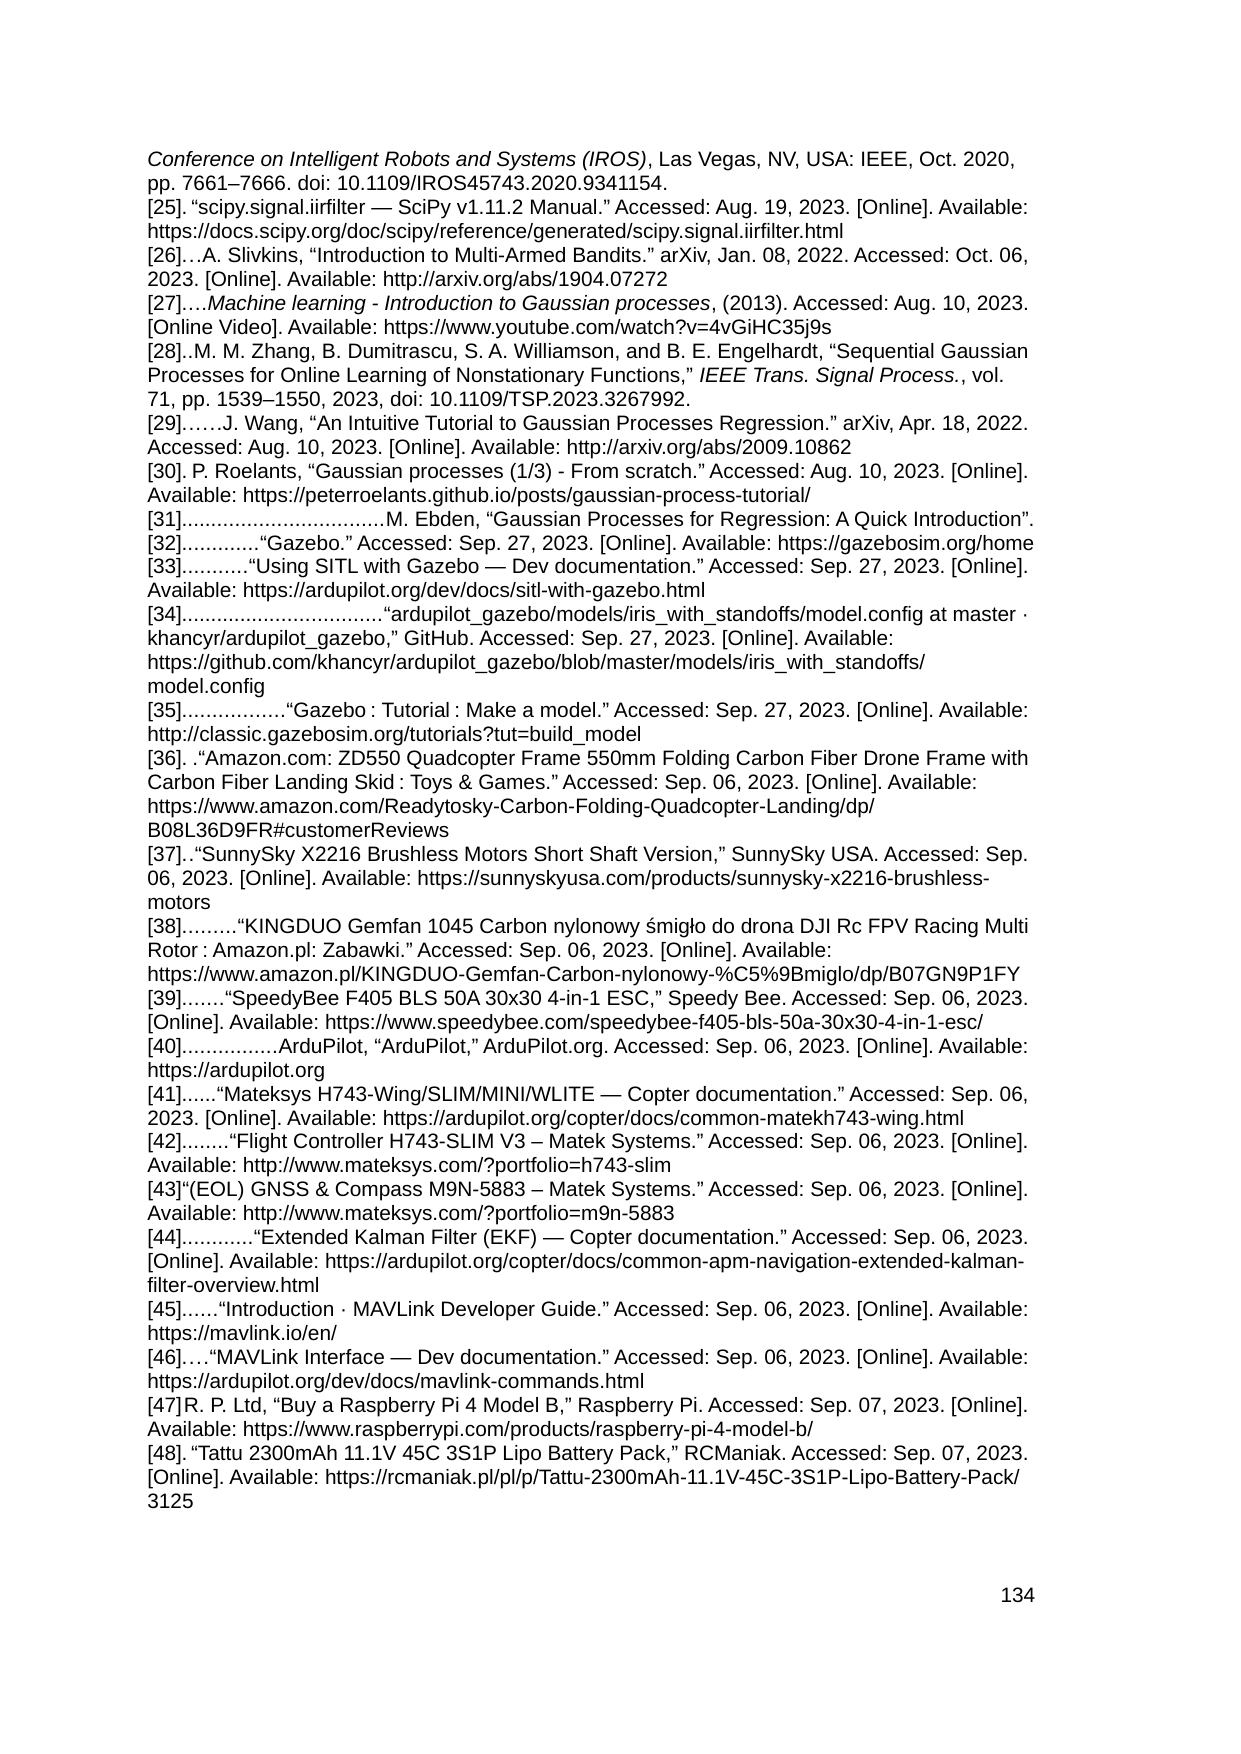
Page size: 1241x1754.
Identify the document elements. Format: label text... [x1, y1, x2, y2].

text Conference on Intelligent Robots and Systems (IROS), Las Vegas, NV, USA: IEEE, Oct. 2020, pp. 7661–7666. doi: 10.1109/IROS45743.2020.9341154. [147, 147, 1035, 195]
text [47] R. P. Ltd, “Buy a Raspberry Pi 4 Model B,” Raspberry Pi. Accessed: Sep. 07, 2023. [Online]. Available: https://www.raspberrypi.com/products/raspberry-pi-4-model-b/ [147, 1393, 1035, 1441]
text [43] “(EOL) GNSS & Compass M9N-5883 – Matek Systems.” Accessed: Sep. 06, 2023. [Online]. Available: http://www.mateksys.com/?portfolio=m9n-5883 [147, 1177, 1035, 1225]
text [42] “Flight Controller H743-SLIM V3 – Matek Systems.” Accessed: Sep. 06, 2023. [Online]. Available: http://www.mateksys.com/?portfolio=h743-slim [147, 1129, 1035, 1177]
text [44] “Extended Kalman Filter (EKF) — Copter documentation.” Accessed: Sep. 06, 2023. [Online]. Available: https://ardupilot.org/copter/docs/common-apm-navigation-extended-kalman-filter-overview.html [147, 1225, 1035, 1297]
text [31] M. Ebden, “Gaussian Processes for Regression: A Quick Introduction”. [147, 506, 1035, 530]
text [45] “Introduction · MAVLink Developer Guide.” Accessed: Sep. 06, 2023. [Online]. Available: https://mavlink.io/en/ [147, 1297, 1035, 1345]
text [34] “ardupilot_gazebo/models/iris_with_standoffs/model.config at master · khancyr/ardupilot_gazebo,” GitHub. Accessed: Sep. 27, 2023. [Online]. Available: https://github.com/khancyr/ardupilot_gazebo/blob/master/models/iris_with_standoffs/model.config [147, 602, 1035, 698]
text [35] “Gazebo : Tutorial : Make a model.” Accessed: Sep. 27, 2023. [Online]. Available: http://classic.gazebosim.org/tutorials?tut=build_model [147, 698, 1035, 746]
text [38] “KINGDUO Gemfan 1045 Carbon nylonowy śmigło do drona DJI Rc FPV Racing Multi Rotor : Amazon.pl: Zabawki.” Accessed: Sep. 06, 2023. [Online]. Available: https://www.amazon.pl/KINGDUO-Gemfan-Carbon-nylonowy-%C5%9Bmiglo/dp/B07GN9P1FY [147, 914, 1035, 986]
text [40] ArduPilot, “ArduPilot,” ArduPilot.org. Accessed: Sep. 06, 2023. [Online]. Available: https://ardupilot.org [147, 1033, 1035, 1081]
text [32] “Gazebo.” Accessed: Sep. 27, 2023. [Online]. Available: https://gazebosim.org/home [147, 530, 1035, 554]
text [36] “Amazon.com: ZD550 Quadcopter Frame 550mm Folding Carbon Fiber Drone Frame with Carbon Fiber Landing Skid : Toys & Games.” Accessed: Sep. 06, 2023. [Online]. Available: https://www.amazon.com/Readytosky-Carbon-Folding-Quadcopter-Landing/dp/B08L36D9FR#customerReviews [147, 746, 1035, 842]
text [48] “Tattu 2300mAh 11.1V 45C 3S1P Lipo Battery Pack,” RCManiak. Accessed: Sep. 07, 2023. [Online]. Available: https://rcmaniak.pl/pl/p/Tattu-2300mAh-11.1V-45C-3S1P-Lipo-Battery-Pack/3125 [147, 1441, 1035, 1513]
text [29] J. Wang, “An Intuitive Tutorial to Gaussian Processes Regression.” arXiv, Apr. 18, 2022. Accessed: Aug. 10, 2023. [Online]. Available: http://arxiv.org/abs/2009.10862 [147, 411, 1035, 458]
text [25] “scipy.signal.iirfilter — SciPy v1.11.2 Manual.” Accessed: Aug. 19, 2023. [Online]. Available: https://docs.scipy.org/doc/scipy/reference/generated/scipy.signal.iirfilter.html [147, 195, 1035, 243]
text [30] P. Roelants, “Gaussian processes (1/3) - From scratch.” Accessed: Aug. 10, 2023. [Online]. Available: https://peterroelants.github.io/posts/gaussian-process-tutorial/ [147, 458, 1035, 506]
text [41] “Mateksys H743-Wing/SLIM/MINI/WLITE — Copter documentation.” Accessed: Sep. 06, 2023. [Online]. Available: https://ardupilot.org/copter/docs/common-matekh743-wing.html [147, 1081, 1035, 1129]
text [26] A. Slivkins, “Introduction to Multi-Armed Bandits.” arXiv, Jan. 08, 2022. Accessed: Oct. 06, 2023. [Online]. Available: http://arxiv.org/abs/1904.07272 [147, 243, 1035, 291]
text [46] “MAVLink Interface — Dev documentation.” Accessed: Sep. 06, 2023. [Online]. Available: https://ardupilot.org/dev/docs/mavlink-commands.html [147, 1345, 1035, 1393]
text [39] “SpeedyBee F405 BLS 50A 30x30 4-in-1 ESC,” Speedy Bee. Accessed: Sep. 06, 2023. [Online]. Available: https://www.speedybee.com/speedybee-f405-bls-50a-30x30-4-in-1-esc/ [147, 986, 1035, 1033]
text [28] M. M. Zhang, B. Dumitrascu, S. A. Williamson, and B. E. Engelhardt, “Sequential Gaussian Processes for Online Learning of Nonstationary Functions,” IEEE Trans. Signal Process., vol. 71, pp. 1539–1550, 2023, doi: 10.1109/TSP.2023.3267992. [147, 339, 1035, 411]
text [37] “SunnySky X2216 Brushless Motors Short Shaft Version,” SunnySky USA. Accessed: Sep. 06, 2023. [Online]. Available: https://sunnyskyusa.com/products/sunnysky-x2216-brushless-motors [147, 842, 1035, 914]
text [27] Machine learning - Introduction to Gaussian processes, (2013). Accessed: Aug. 10, 2023. [Online Video]. Available: https://www.youtube.com/watch?v=4vGiHC35j9s [147, 291, 1035, 339]
text [33] “Using SITL with Gazebo — Dev documentation.” Accessed: Sep. 27, 2023. [Online]. Available: https://ardupilot.org/dev/docs/sitl-with-gazebo.html [147, 554, 1035, 602]
